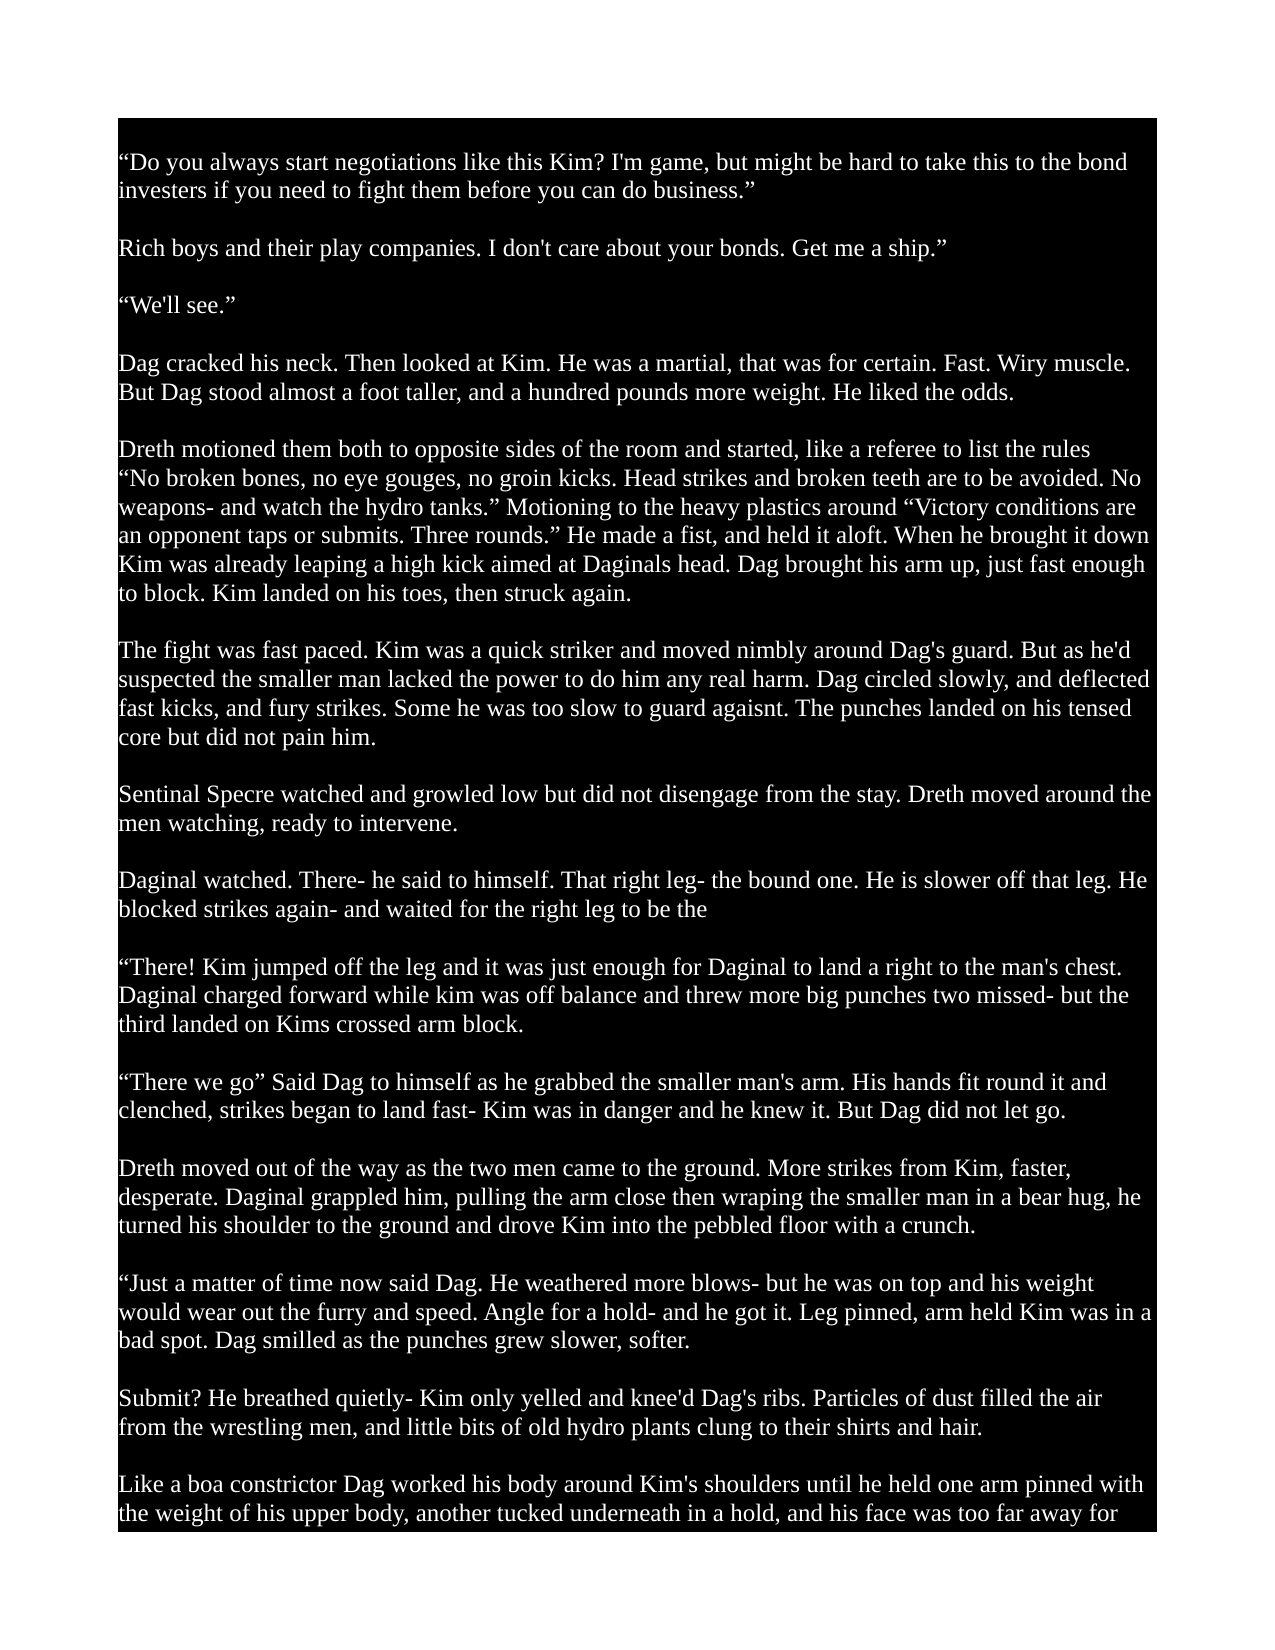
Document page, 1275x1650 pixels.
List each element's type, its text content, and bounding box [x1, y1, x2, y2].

text Dag cracked his neck. Then looked at Kim. He was a martial, that was for certain. Fast. Wiry muscle. But Dag stood almost a foot taller, and a hundred pounds more weight. He liked the odds. [118, 348, 1157, 406]
text Dreth motioned them both to opposite sides of the room and started, like a referee to list the rules “No broken bones, no eye gouges, no groin kicks. Head strikes and broken teeth are to be avoided. No weapons- and watch the hydro tanks.” Motioning to the heavy plastics around “Victory conditions are an opponent taps or submits. Three rounds.” He made a fist, and held it aloft. When he brought it down Kim was already leaping a high kick aimed at Daginals head. Dag brought his arm up, just fast enough to block. Kim landed on his toes, then struck again. The fight was fast paced. Kim was a quick striker and moved nimbly around Dag's guard. But as he'd suspected the smaller man lacked the power to do him any real harm. Dag circled slowly, and deflected fast kicks, and fury strikes. Some he was too slow to guard agaisnt. The punches landed on his tensed core but did not pain him. Sentinal Specre watched and growled low but did not disengage from the stay. Dreth moved around the men watching, ready to intervene. Daginal watched. There- he said to himself. That right leg- the bound one. He is slower off that leg. He blocked strikes again- and waited for the right leg to be the “There! Kim jumped off the leg and it was just enough for Daginal to land a right to the man's chest. Daginal charged forward while kim was off balance and threw more big punches two missed- but the third landed on Kims crossed arm block. “There we go” Said Dag to himself as he grabbed the smaller man's arm. His hands fit round it and clenched, strikes began to land fast- Kim was in danger and he knew it. But Dag did not let go. [118, 434, 1157, 1124]
text Like a boa constrictor Dag worked his body around Kim's shoulders until he held one arm pinned with the weight of his upper body, another tucked underneath in a hold, and his face was too far away for [118, 1469, 1157, 1527]
text Dreth moved out of the way as the two men came to the ground. More strikes from Kim, faster, desperate. Daginal grappled him, pulling the arm close then wraping the smaller man in a bear hug, he turned his shoulder to the ground and drove Kim into the pebbled floor with a crunch. “Just a matter of time now said Dag. He weathered more blows- but he was on top and his weight would wear out the furry and speed. Angle for a hold- and he got it. Leg pinned, arm held Kim was in a bad spot. Dag smilled as the punches grew slower, softer. Submit? He breathed quietly- Kim only yelled and knee'd Dag's ribs. Particles of dust filled the air from the wrestling men, and little bits of old hydro plants clung to their shirts and hair. [118, 1153, 1157, 1441]
text “Do you always start negotiations like this Kim? I'm game, but might be hard to take this to the bond investers if you need to fight them before you can do business.” Rich boys and their play companies. I don't care about your bonds. Get me a ship.” “We'll see.” [118, 118, 1157, 319]
